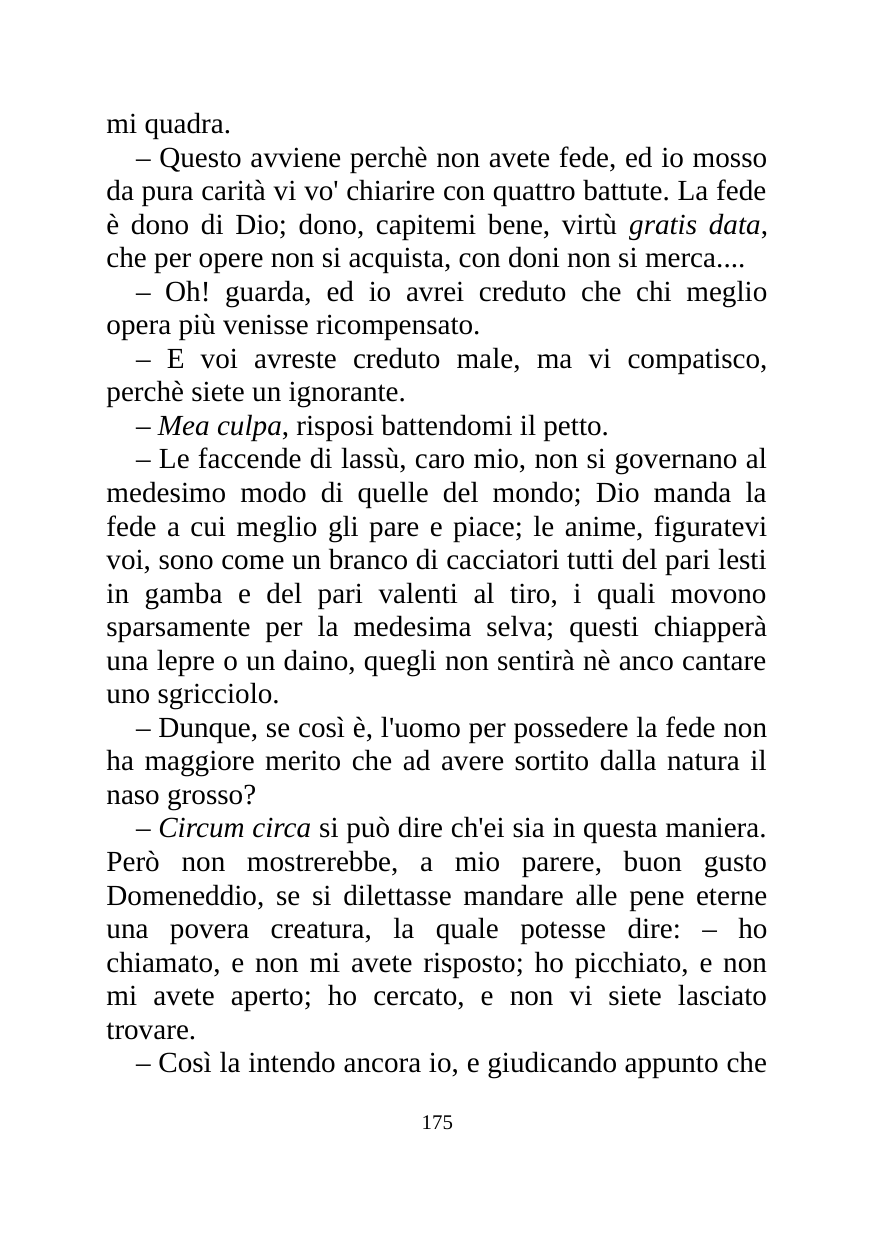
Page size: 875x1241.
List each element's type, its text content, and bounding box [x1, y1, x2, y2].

text – Oh! guarda, ed io avrei creduto che chi meglio opera più venisse ricompensato. [106, 274, 768, 341]
text – Circum circa si può dire ch'ei sia in questa maniera. Però non mostrerebbe, a mio parere, buon gusto Domeneddio, se si dilettasse mandare alle pene eterne una povera creatura, la quale potesse dire: – ho chiamato, e non mi avete risposto; ho picchiato, e non mi avete aperto; ho cercato, e non vi siete lasciato trovare. [106, 811, 768, 1045]
text – Le faccende di lassù, caro mio, non si governano al medesimo modo di quelle del mondo; Dio manda la fede a cui meglio gli pare e piace; le anime, figuratevi voi, sono come un branco di cacciatori tutti del pari lesti in gamba e del pari valenti al tiro, i quali movono sparsamente per la medesima selva; questi chiapperà una lepre o un daino, quegli non sentirà nè anco cantare uno sgricciolo. [106, 442, 768, 710]
text – Così la intendo ancora io, e giudicando appunto che [106, 1045, 768, 1079]
text mi quadra. [106, 106, 768, 140]
text – E voi avreste creduto male, ma vi compatisco, perchè siete un ignorante. [106, 341, 768, 408]
text – Mea culpa, risposi battendomi il petto. [106, 408, 768, 442]
text – Dunque, se così è, l'uomo per possedere la fede non ha maggiore merito che ad avere sortito dalla natura il naso grosso? [106, 710, 768, 811]
text – Questo avviene perchè non avete fede, ed io mosso da pura carità vi vo' chiarire con quattro battute. La fede è dono di Dio; dono, capitemi bene, virtù gratis data, che per opere non si acquista, con doni non si merca.... [106, 140, 768, 274]
